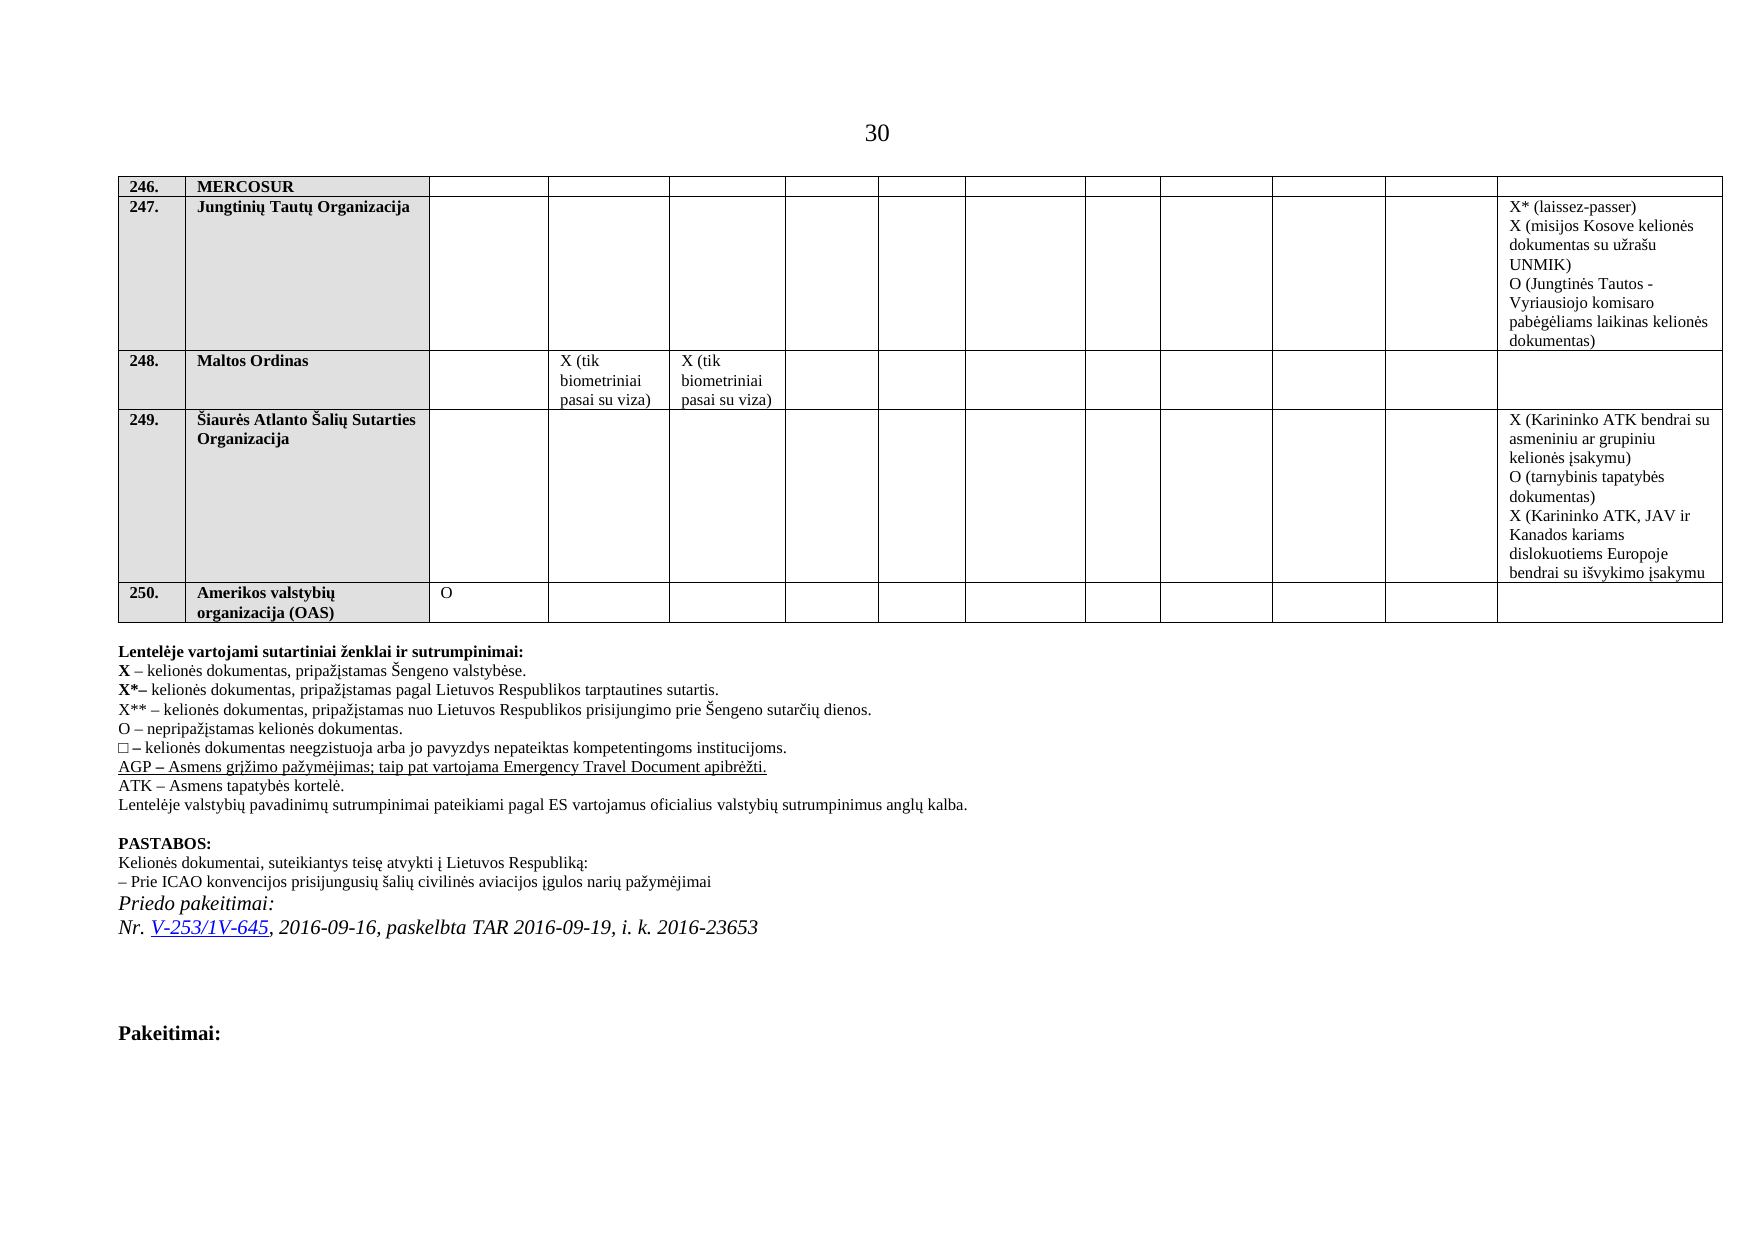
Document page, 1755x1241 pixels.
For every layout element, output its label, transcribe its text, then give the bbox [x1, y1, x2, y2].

subtitle Lentelėje vartojami sutartiniai ženklai ir sutrumpinimai: [118, 642, 1636, 661]
table_cell [1086, 410, 1160, 582]
table_cell [1161, 177, 1272, 196]
table_cell [430, 410, 548, 582]
table_cell [786, 177, 878, 196]
table_cell [1086, 351, 1160, 409]
table_cell [786, 197, 878, 350]
table_cell [1161, 351, 1272, 409]
table_cell O [430, 583, 548, 622]
table_cell [1161, 583, 1272, 622]
subtitle O – nepripažįstamas kelionės dokumentas. [118, 718, 1636, 738]
table_cell [879, 177, 965, 196]
table_cell [549, 410, 669, 582]
table_cell [1161, 197, 1272, 350]
table_cell [670, 197, 785, 350]
text – Prie ICAO konvencijos prisijungusių šalių civilinės aviacijos įgulos narių pažymėjimai [118, 872, 1636, 891]
table_cell [1086, 197, 1160, 350]
table_cell [1086, 177, 1160, 196]
table_cell [966, 410, 1085, 582]
table_cell [786, 351, 878, 409]
text Kelionės dokumentai, suteikiantys teisę atvykti į Lietuvos Respubliką: [118, 853, 1636, 872]
table_cell [1498, 583, 1722, 622]
table_cell [1273, 177, 1385, 196]
table_cell [786, 583, 878, 622]
table_cell [1386, 197, 1497, 350]
table_cell [670, 410, 785, 582]
table_cell [430, 197, 548, 350]
table_cell [1273, 583, 1385, 622]
table_cell X (tik biometriniai pasai su viza) [670, 351, 785, 409]
table_cell [879, 197, 965, 350]
subtitle X*– kelionės dokumentas, pripažįstamas pagal Lietuvos Respublikos tarptautines sutartis. [118, 680, 1636, 699]
table_cell 246. [119, 177, 185, 196]
table_cell [1161, 410, 1272, 582]
table_cell X (Karininko ATK bendrai su asmeniniu ar grupiniu kelionės įsakymu) O (tarnybinis tapatybės dokumentas) X (Karininko ATK, JAV ir Kanados kariams dislokuotiems Europoje bendrai su išvykimo įsakymu [1498, 410, 1722, 582]
table_cell [1386, 351, 1497, 409]
table_cell [1273, 410, 1385, 582]
table_cell [670, 177, 785, 196]
text Nr. V-253/1V-645, 2016-09-16, paskelbta TAR 2016-09-19, i. k. 2016-23653 [118, 915, 1636, 939]
table_cell [549, 197, 669, 350]
table_cell [1386, 583, 1497, 622]
text Priedo pakeitimai: [118, 891, 1636, 915]
table_cell [430, 351, 548, 409]
table_cell [1386, 410, 1497, 582]
table_cell [1273, 197, 1385, 350]
text □ – kelionės dokumentas neegzistuoja arba jo pavyzdys nepateiktas kompetentingoms institucijoms. [118, 738, 1636, 757]
table_cell [1273, 351, 1385, 409]
table_cell Jungtinių Tautų Organizacija [186, 197, 429, 350]
table_cell [1498, 177, 1722, 196]
table_cell [966, 197, 1085, 350]
table_cell [430, 177, 548, 196]
table_cell 248. [119, 351, 185, 409]
text Pakeitimai: [118, 1021, 1636, 1045]
table_cell Amerikos valstybių organizacija (OAS) [186, 583, 429, 622]
table_cell [966, 583, 1085, 622]
table_cell X (tik biometriniai pasai su viza) [549, 351, 669, 409]
table_cell [786, 410, 878, 582]
table_cell [966, 351, 1085, 409]
text Lentelėje valstybių pavadinimų sutrumpinimai pateikiami pagal ES vartojamus oficialius valstybių sutrumpinimus anglų kalba. [118, 795, 1636, 814]
table_cell [966, 177, 1085, 196]
table_cell [549, 583, 669, 622]
table_cell 250. [119, 583, 185, 622]
table_cell X* (laissez-passer) X (misijos Kosove kelionės dokumentas su užrašu UNMIK) O (Jungtinės Tautos -Vyriausiojo komisaro pabėgėliams laikinas kelionės dokumentas) [1498, 197, 1722, 350]
subtitle ATK – Asmens tapatybės kortelė. [118, 776, 1636, 795]
table_cell [670, 583, 785, 622]
table_cell 249. [119, 410, 185, 582]
table_cell [879, 583, 965, 622]
table_cell MERCOSUR [186, 177, 429, 196]
table_cell [1498, 351, 1722, 409]
table_cell [549, 177, 669, 196]
table_cell 247. [119, 197, 185, 350]
subtitle X – kelionės dokumentas, pripažįstamas Šengeno valstybėse. [118, 661, 1636, 680]
text X** – kelionės dokumentas, pripažįstamas nuo Lietuvos Respublikos prisijungimo prie Šengeno sutarčių dienos. [118, 699, 1636, 718]
table_cell [1086, 583, 1160, 622]
table_cell Maltos Ordinas [186, 351, 429, 409]
subtitle AGP – Asmens grįžimo pažymėjimas; taip pat vartojama Emergency Travel Document apibrėžti. [118, 757, 1636, 776]
table_cell [879, 410, 965, 582]
subtitle PASTABOS: [118, 833, 1636, 853]
table_cell [1386, 177, 1497, 196]
table_cell Šiaurės Atlanto Šalių Sutarties Organizacija [186, 410, 429, 582]
table_cell [879, 351, 965, 409]
